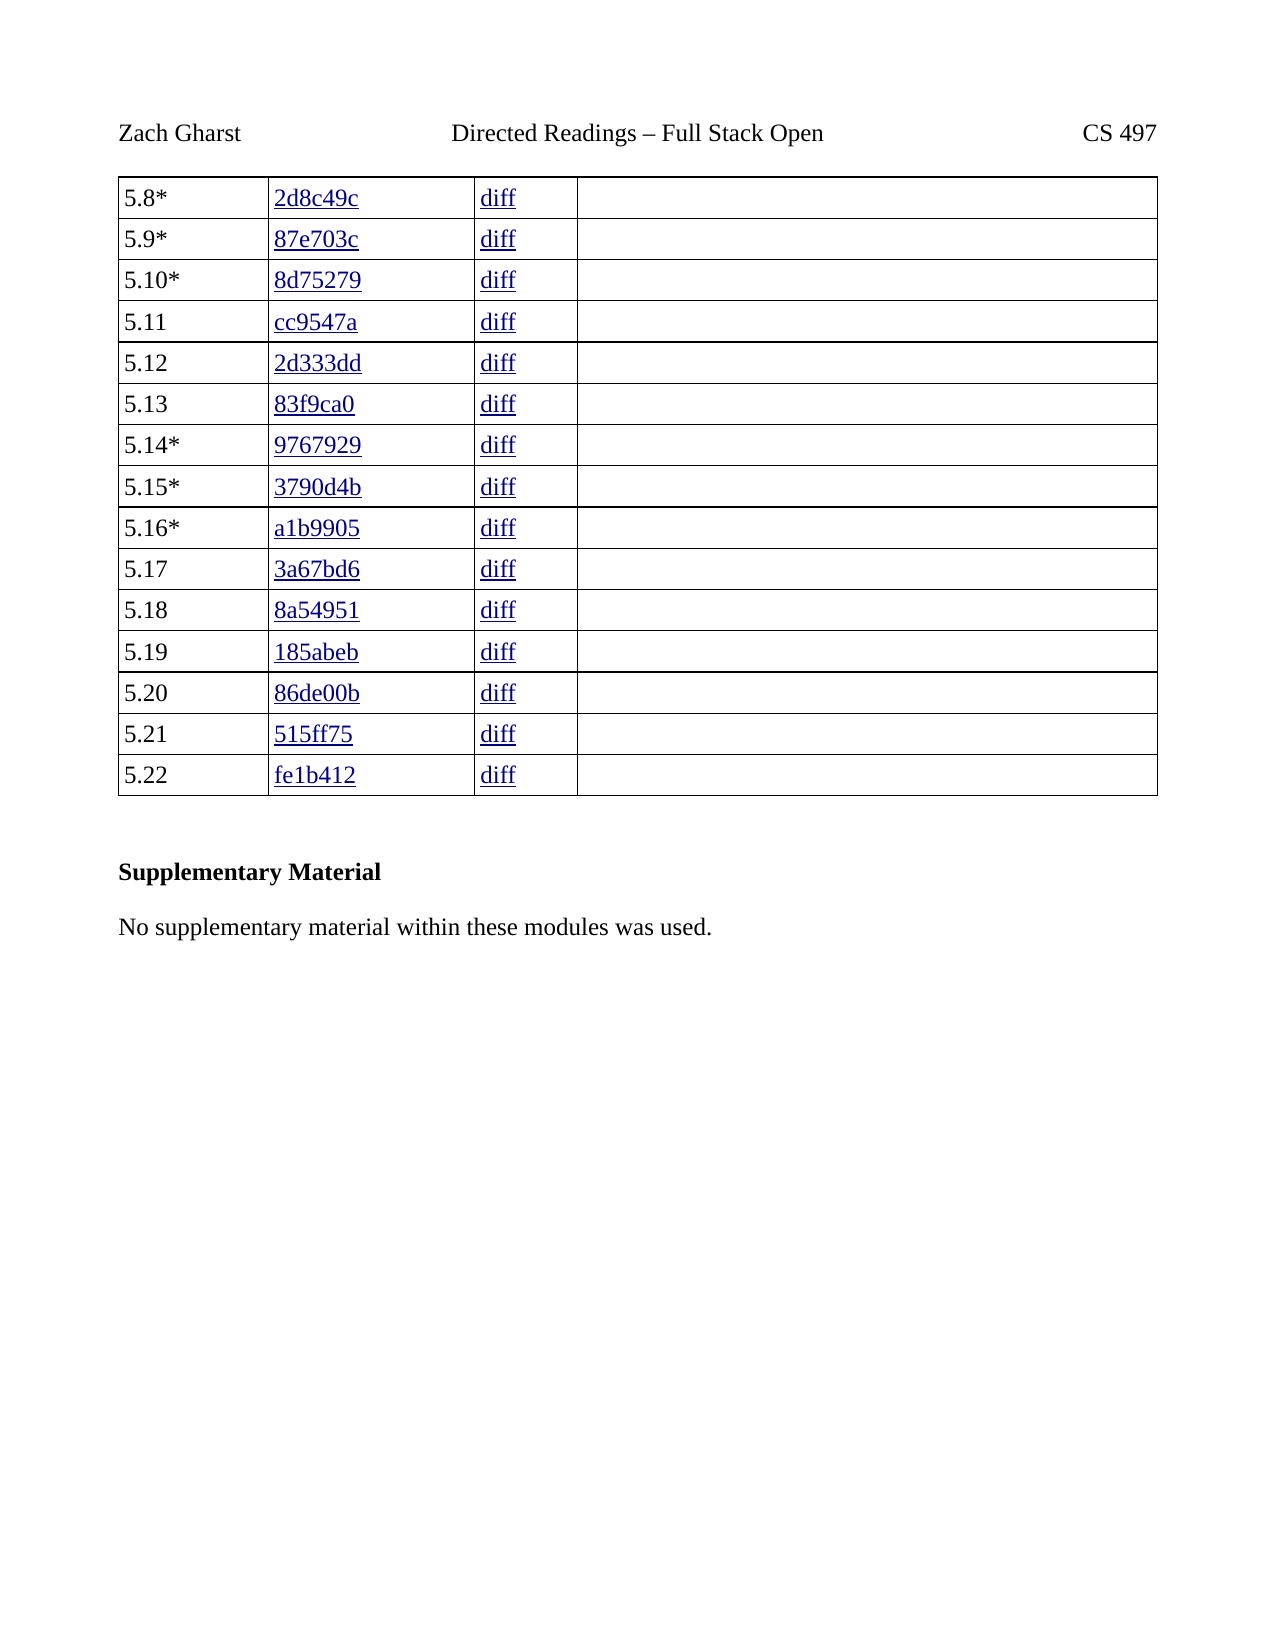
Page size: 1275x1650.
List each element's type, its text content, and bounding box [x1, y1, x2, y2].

table_cell [578, 384, 1157, 424]
text No supplementary material within these modules was used. [118, 912, 1157, 941]
table_cell diff [475, 301, 577, 341]
table_cell [578, 755, 1157, 795]
table_cell diff [475, 219, 577, 259]
table_cell 5.19 [119, 631, 268, 671]
table_cell 86de00b [269, 673, 474, 713]
table_cell 515ff75 [269, 714, 474, 754]
table_cell 3790d4b [269, 466, 474, 506]
table_cell 5.21 [119, 714, 268, 754]
table_cell fe1b412 [269, 755, 474, 795]
table_cell [578, 219, 1157, 259]
table_cell [578, 549, 1157, 589]
table_cell diff [475, 549, 577, 589]
table_cell 5.22 [119, 755, 268, 795]
table_cell 5.18 [119, 590, 268, 630]
table_cell diff [475, 425, 577, 465]
table_cell diff [475, 260, 577, 300]
table_cell diff [475, 755, 577, 795]
table_cell 5.20 [119, 673, 268, 713]
table_cell [578, 631, 1157, 671]
table_cell 2d333dd [269, 343, 474, 383]
table_cell 185abeb [269, 631, 474, 671]
table_cell diff [475, 178, 577, 218]
table_cell 87e703c [269, 219, 474, 259]
table_cell diff [475, 384, 577, 424]
table_cell 3a67bd6 [269, 549, 474, 589]
text Supplementary Material [118, 857, 1157, 886]
table_cell [578, 260, 1157, 300]
table_cell diff [475, 673, 577, 713]
table_cell [578, 673, 1157, 713]
table_cell [578, 714, 1157, 754]
table_cell 2d8c49c [269, 178, 474, 218]
table_cell 5.15* [119, 466, 268, 506]
table_cell diff [475, 714, 577, 754]
table_cell 5.14* [119, 425, 268, 465]
table_cell 5.13 [119, 384, 268, 424]
table_cell [578, 178, 1157, 218]
table_cell a1b9905 [269, 508, 474, 548]
table_cell 5.10* [119, 260, 268, 300]
table_cell [578, 425, 1157, 465]
table_cell diff [475, 508, 577, 548]
table_cell diff [475, 631, 577, 671]
table_cell [578, 343, 1157, 383]
table_cell 5.11 [119, 301, 268, 341]
table_cell 5.12 [119, 343, 268, 383]
table_cell 8a54951 [269, 590, 474, 630]
table_cell 5.17 [119, 549, 268, 589]
table_cell 83f9ca0 [269, 384, 474, 424]
table_cell diff [475, 590, 577, 630]
table_cell diff [475, 466, 577, 506]
table_cell [578, 508, 1157, 548]
table_cell 5.8* [119, 178, 268, 218]
table_cell 8d75279 [269, 260, 474, 300]
table_cell 5.16* [119, 508, 268, 548]
table_cell 5.9* [119, 219, 268, 259]
table_cell [578, 590, 1157, 630]
table_cell diff [475, 343, 577, 383]
table_cell [578, 466, 1157, 506]
table_cell 9767929 [269, 425, 474, 465]
table_cell [578, 301, 1157, 341]
table_cell cc9547a [269, 301, 474, 341]
